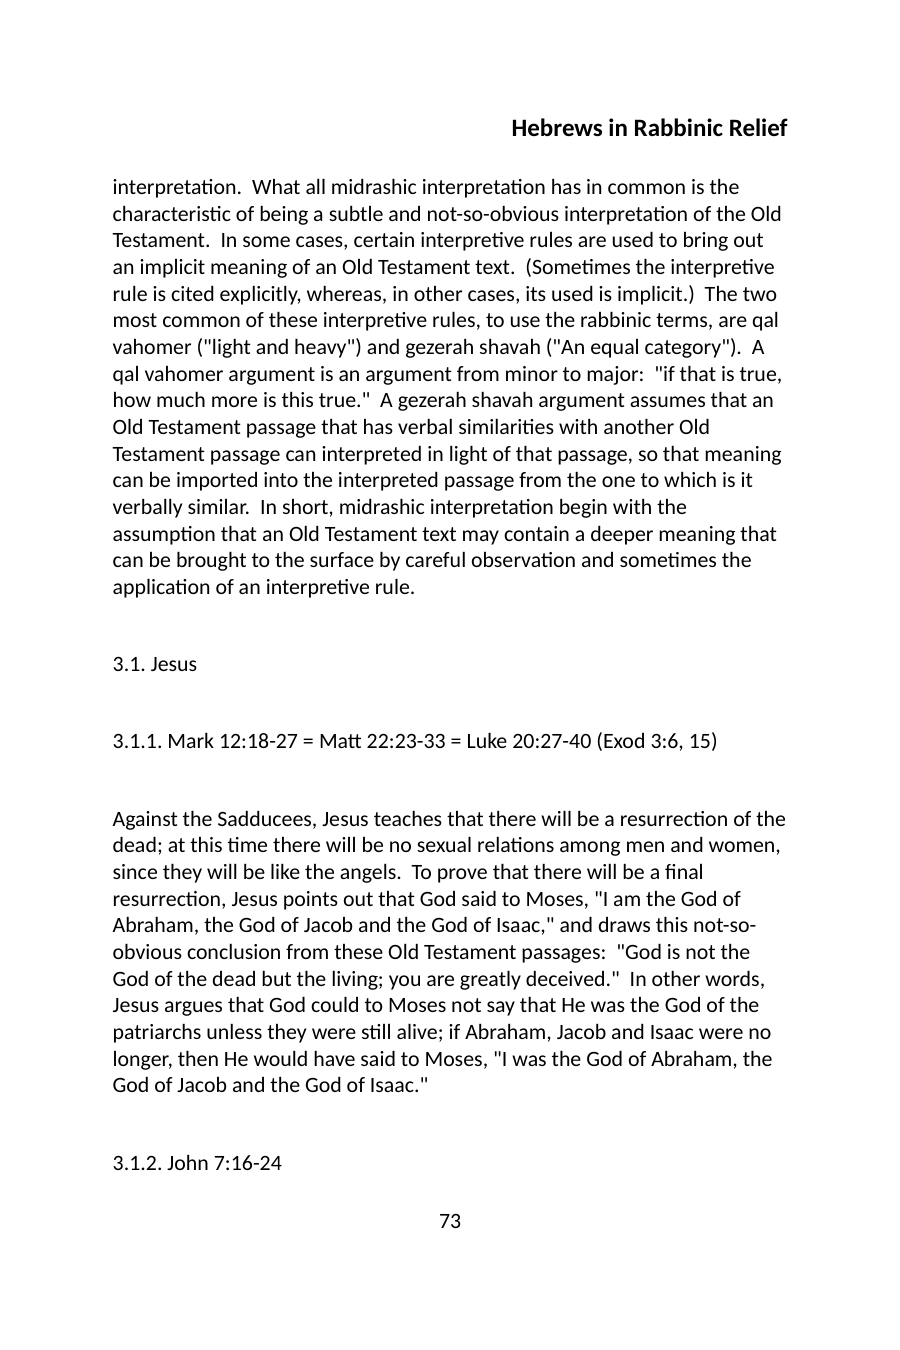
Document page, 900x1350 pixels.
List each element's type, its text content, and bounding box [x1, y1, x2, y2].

text 3.1.1. Mark 12:18-27 = Matt 22:23-33 = Luke 20:27-40 (Exod 3:6, 15) [112, 728, 787, 754]
text interpretation. What all midrashic interpretation has in common is the characteristic of being a subtle and not-so-obvious interpretation of the Old Testament. In some cases, certain interpretive rules are used to bring out an implicit meaning of an Old Testament text. (Sometimes the interpretive rule is cited explicitly, whereas, in other cases, its used is implicit.) The two most common of these interpretive rules, to use the rabbinic terms, are qal vahomer ("light and heavy") and gezerah shavah ("An equal category"). A qal vahomer argument is an argument from minor to major: "if that is true, how much more is this true." A gezerah shavah argument assumes that an Old Testament passage that has verbal similarities with another Old Testament passage can interpreted in light of that passage, so that meaning can be imported into the interpreted passage from the one to which is it verbally similar. In short, midrashic interpretation begin with the assumption that an Old Testament text may contain a deeper meaning that can be brought to the surface by careful observation and sometimes the application of an interpretive rule. [112, 173, 787, 600]
text 3.1.2. John 7:16-24 [112, 1149, 787, 1176]
text Against the Sadducees, Jesus teaches that there will be a resurrection of the dead; at this time there will be no sexual relations among men and women, since they will be like the angels. To prove that there will be a final resurrection, Jesus points out that God said to Moses, "I am the God of Abraham, the God of Jacob and the God of Isaac," and draws this not-so-obvious conclusion from these Old Testament passages: "God is not the God of the dead but the living; you are greatly deceived." In other words, Jesus argues that God could to Moses not say that He was the God of the patriarchs unless they were still alive; if Abraham, Jacob and Isaac were no longer, then He would have said to Moses, "I was the God of Abraham, the God of Jacob and the God of Isaac." [112, 805, 787, 1098]
text 3.1. Jesus [112, 650, 787, 677]
